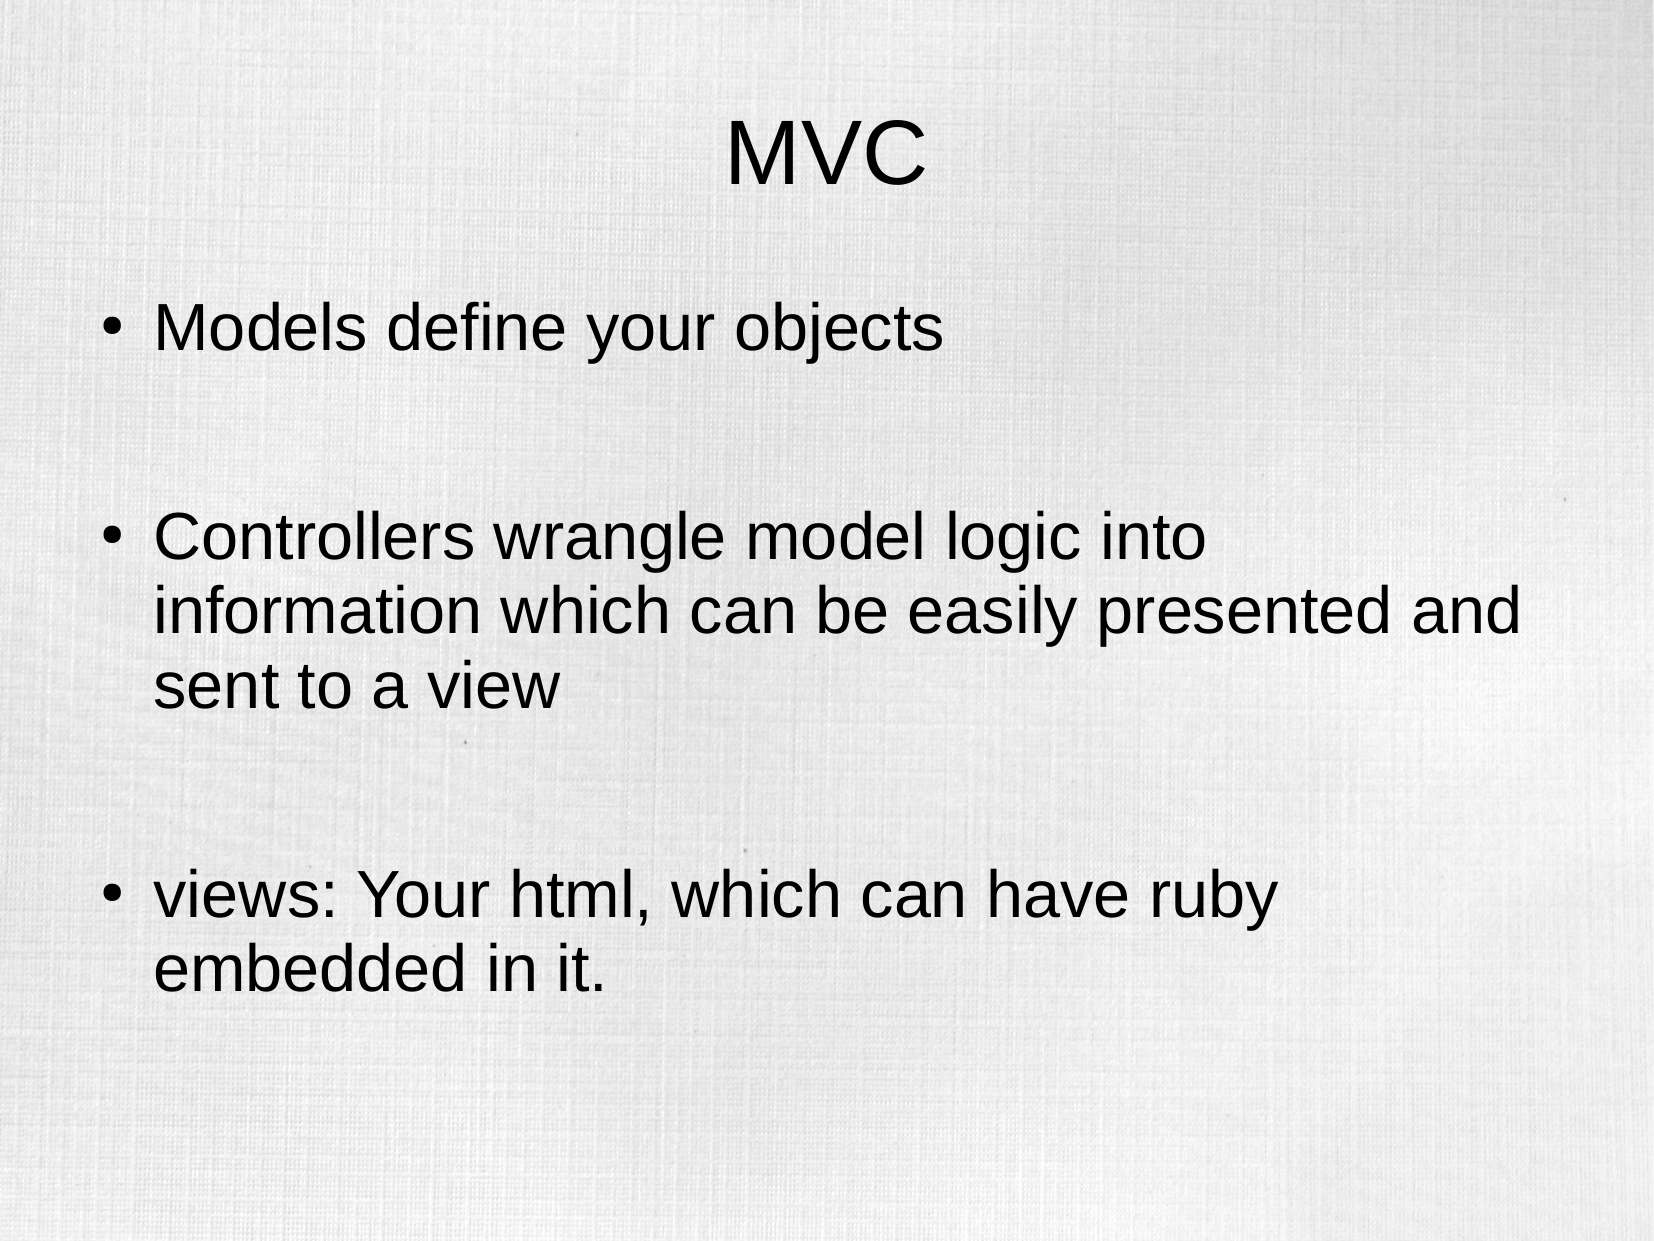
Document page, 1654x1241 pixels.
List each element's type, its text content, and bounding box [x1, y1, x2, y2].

picture [0, 0, 1654, 1241]
list Models define your objects Controllers wrangle model logic into information which can be easily presented and sent to a view views: Your html, which can have ruby embedded in it. [82, 290, 1538, 1010]
title MVC [82, 49, 1571, 257]
